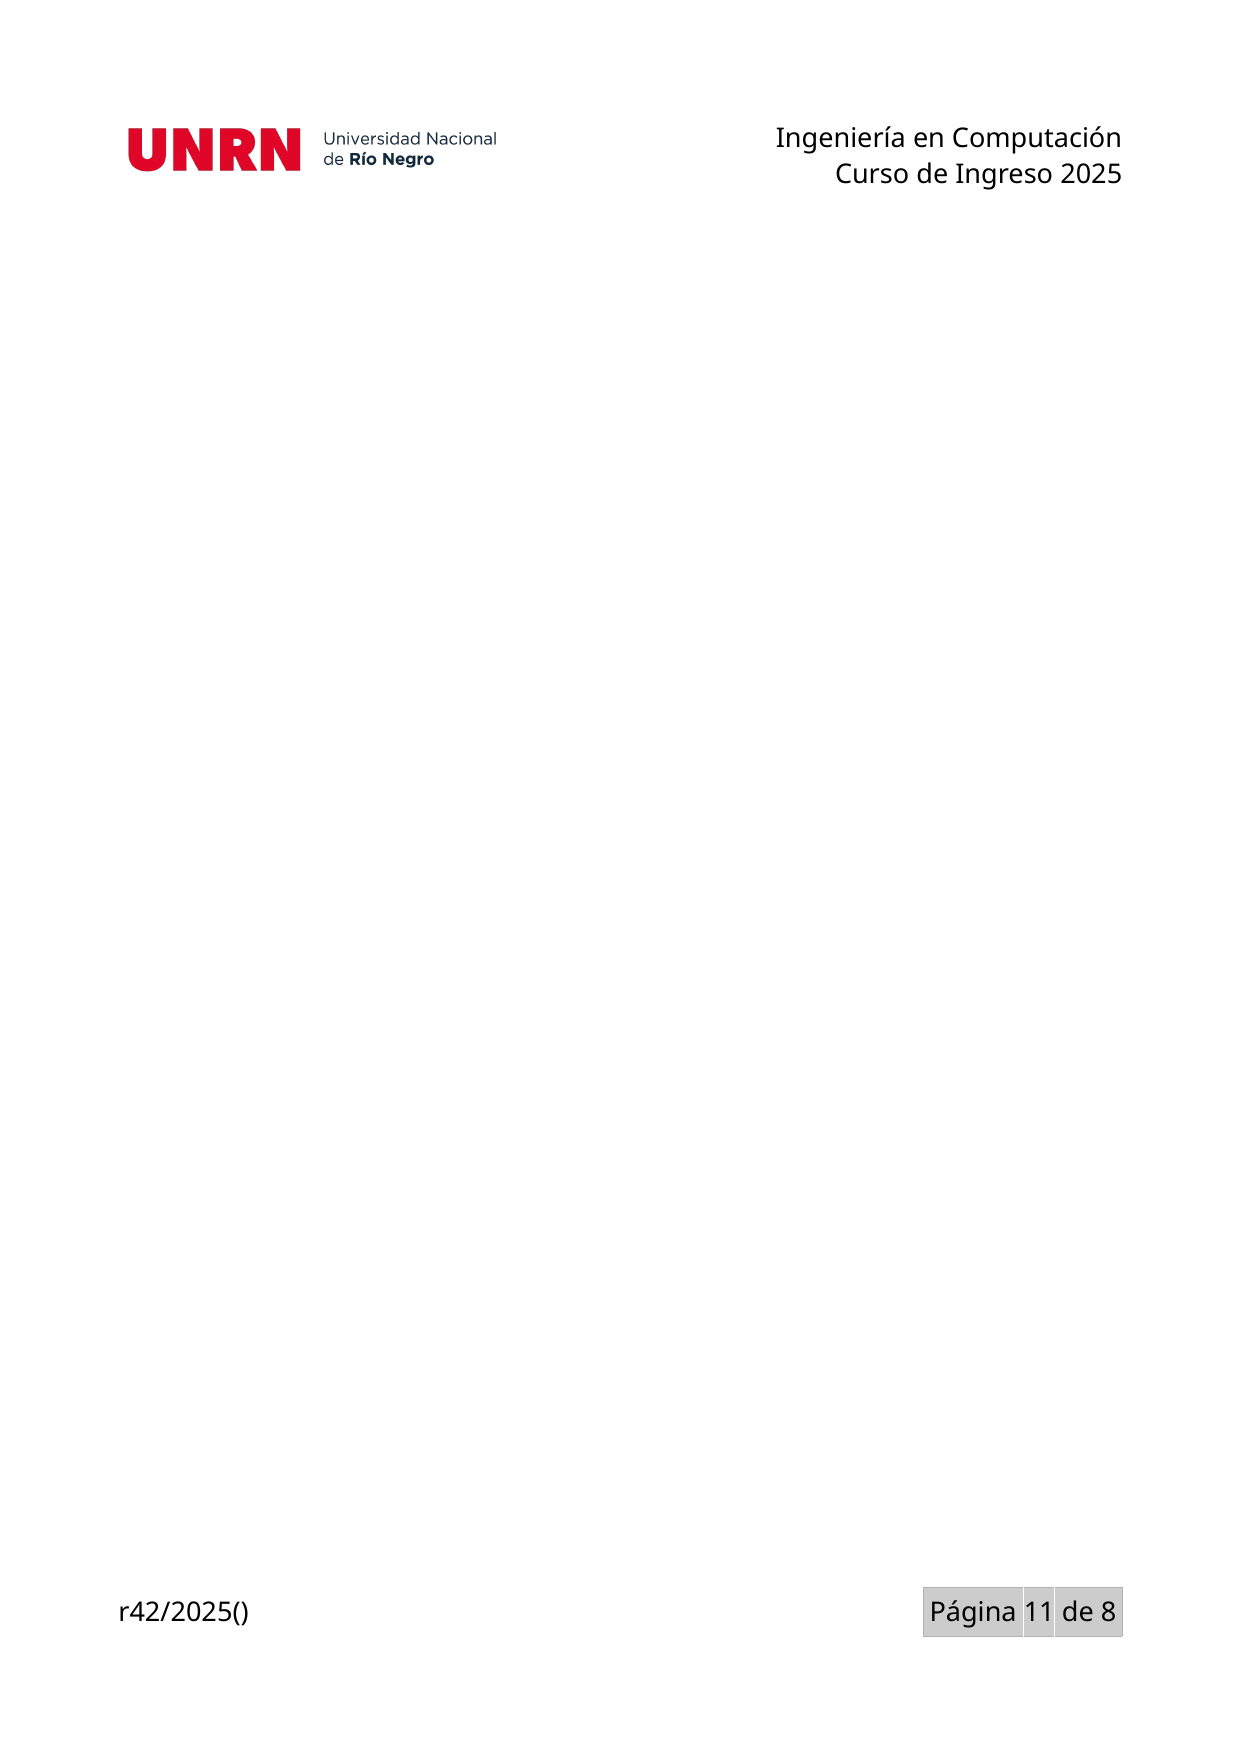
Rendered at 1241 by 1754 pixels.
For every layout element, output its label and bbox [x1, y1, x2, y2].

picture [118, 118, 505, 180]
